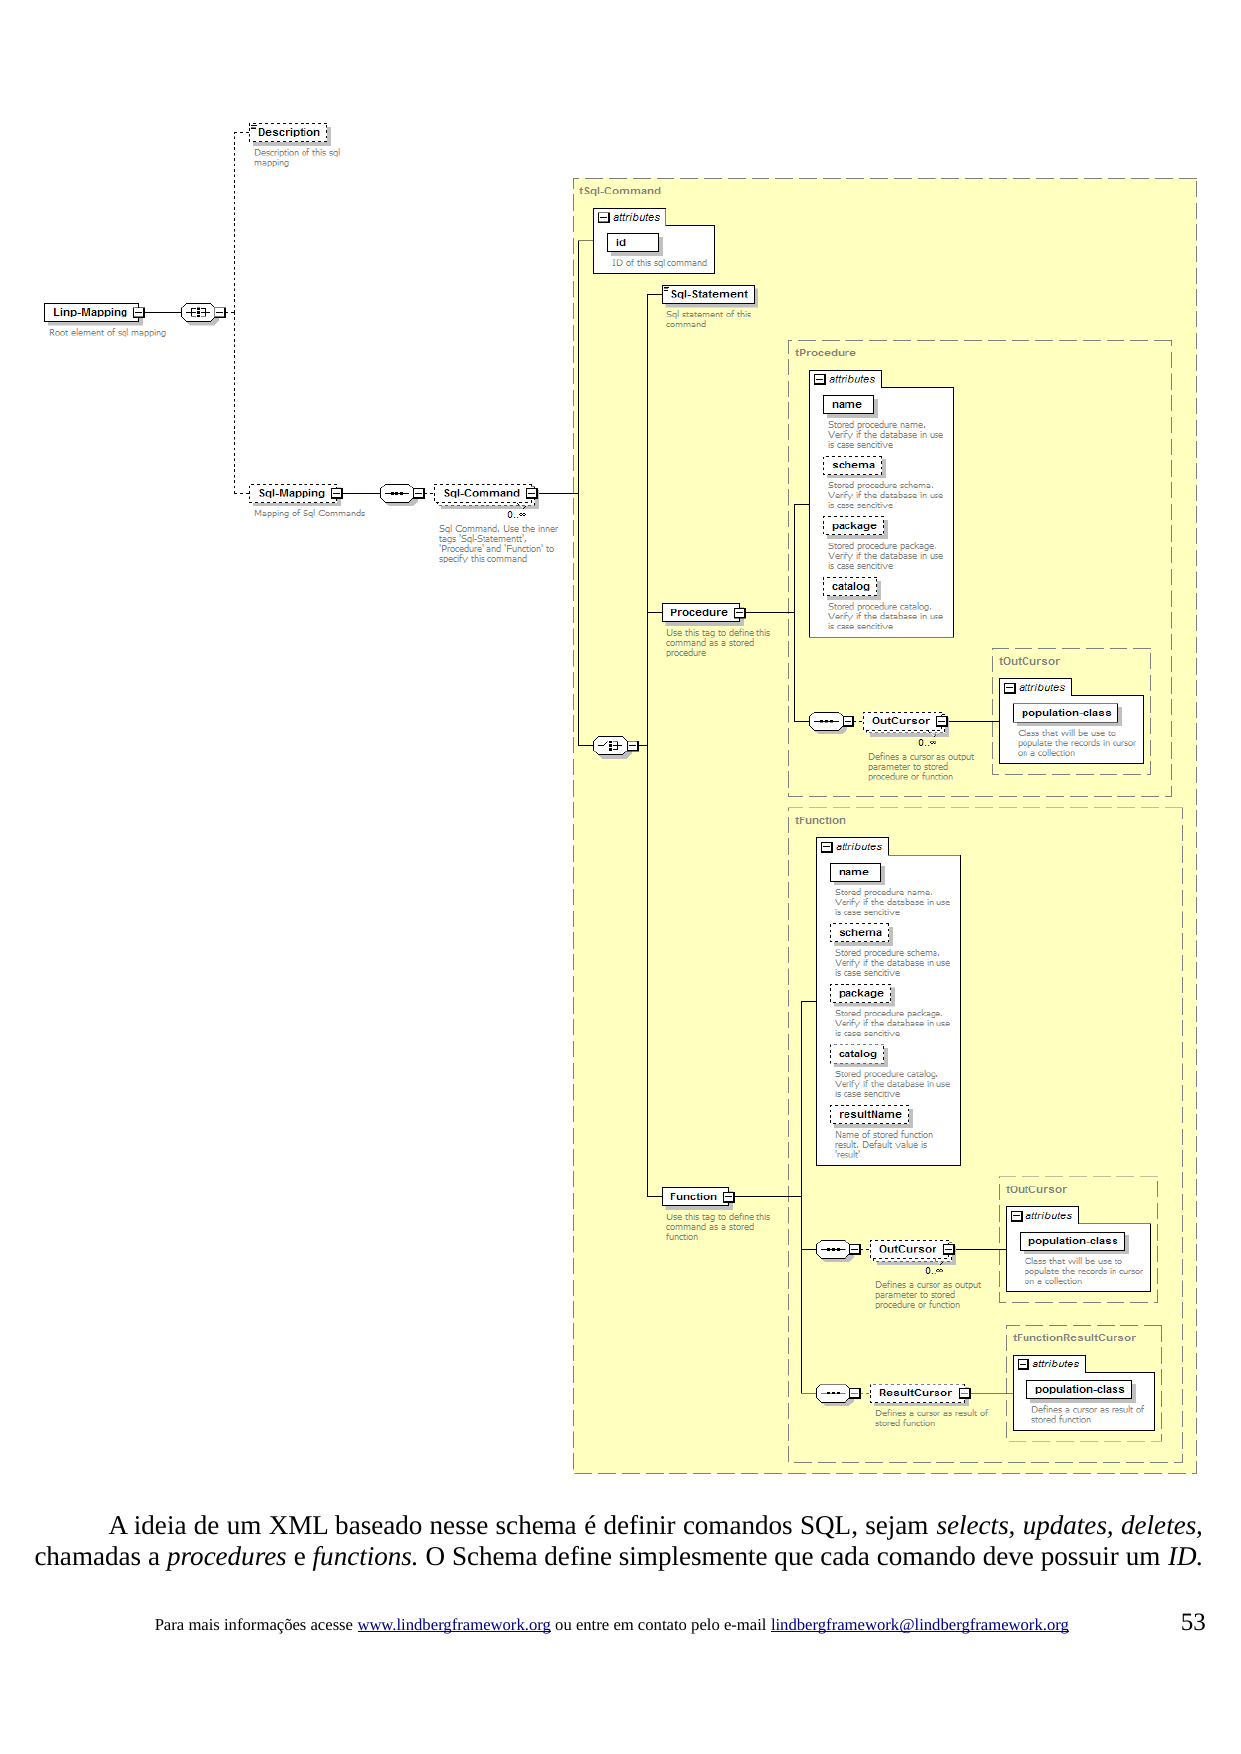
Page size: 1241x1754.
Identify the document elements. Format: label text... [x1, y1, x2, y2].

text A ideia de um XML baseado nesse schema é definir comandos SQL, sejam selects, updates, deletes, chamadas a procedures e functions. O Schema define simplesmente que cada comando deve possuir um ID. [34, 1509, 1206, 1572]
picture [34, 118, 1206, 1479]
